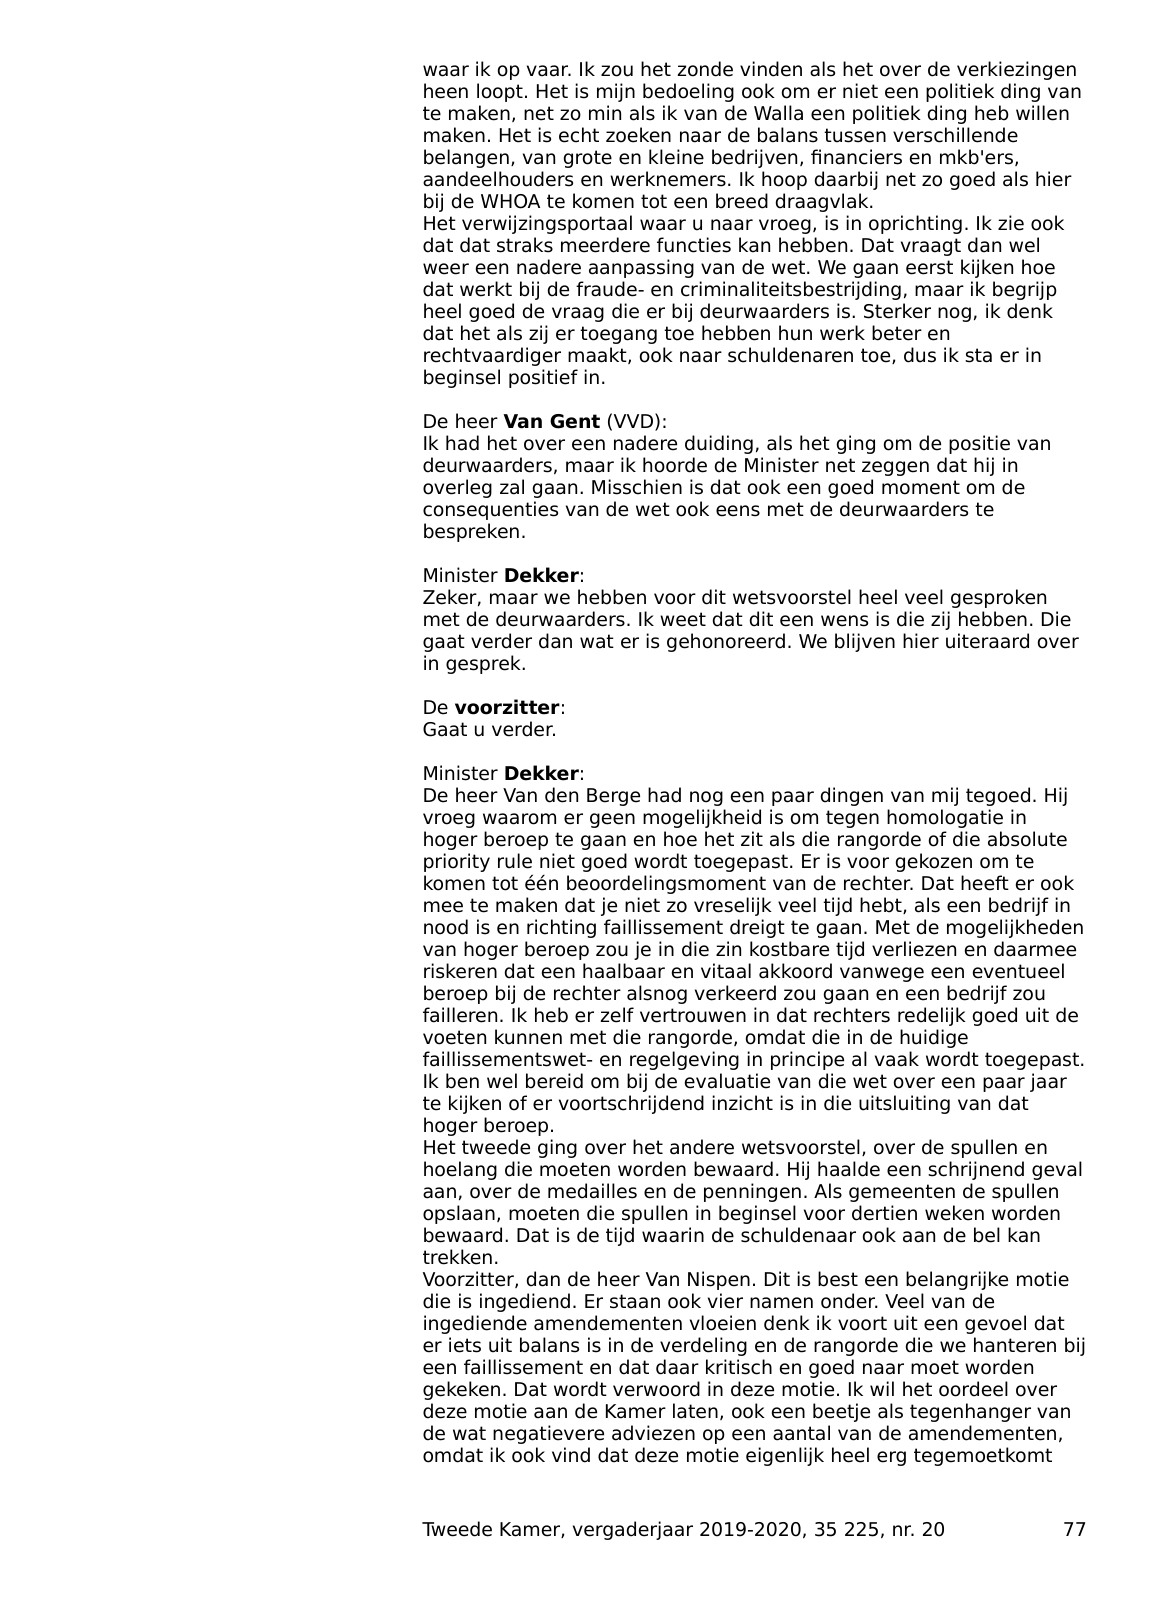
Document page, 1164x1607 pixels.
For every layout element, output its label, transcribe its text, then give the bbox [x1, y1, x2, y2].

text Het verwijzingsportaal waar u naar vroeg, is in oprichting. Ik zie ook dat dat straks meerdere functies kan hebben. Dat vraagt dan wel weer een nadere aanpassing van de wet. We gaan eerst kijken hoe dat werkt bij de fraude- en criminaliteitsbestrijding, maar ik begrijp heel goed de vraag die er bij deurwaarders is. Sterker nog, ik denk dat het als zij er toegang toe hebben hun werk beter en rechtvaardiger maakt, ook naar schuldenaren toe, dus ik sta er in beginsel positief in. [422, 213, 1087, 389]
text De heer Van Gent (VVD): [422, 411, 1087, 433]
text Het tweede ging over het andere wetsvoorstel, over de spullen en hoelang die moeten worden bewaard. Hij haalde een schrijnend geval aan, over de medailles en de penningen. Als gemeenten de spullen opslaan, moeten die spullen in beginsel voor dertien weken worden bewaard. Dat is de tijd waarin de schuldenaar ook aan de bel kan trekken. [422, 1137, 1087, 1269]
text waar ik op vaar. Ik zou het zonde vinden als het over de verkiezingen heen loopt. Het is mijn bedoeling ook om er niet een politiek ding van te maken, net zo min als ik van de Walla een politiek ding heb willen maken. Het is echt zoeken naar de balans tussen verschillende belangen, van grote en kleine bedrijven, financiers en mkb'ers, aandeelhouders en werknemers. Ik hoop daarbij net zo goed als hier bij de WHOA te komen tot een breed draagvlak. [422, 59, 1087, 213]
text Minister Dekker: [422, 565, 1087, 587]
text Voorzitter, dan de heer Van Nispen. Dit is best een belangrijke motie die is ingediend. Er staan ook vier namen onder. Veel van de ingediende amendementen vloeien denk ik voort uit een gevoel dat er iets uit balans is in de verdeling en de rangorde die we hanteren bij een faillissement en dat daar kritisch en goed naar moet worden gekeken. Dat wordt verwoord in deze motie. Ik wil het oordeel over deze motie aan de Kamer laten, ook een beetje als tegenhanger van de wat negatievere adviezen op een aantal van de amendementen, omdat ik ook vind dat deze motie eigenlijk heel erg tegemoetkomt [422, 1269, 1087, 1467]
text Ik had het over een nadere duiding, als het ging om de positie van deurwaarders, maar ik hoorde de Minister net zeggen dat hij in overleg zal gaan. Misschien is dat ook een goed moment om de consequenties van de wet ook eens met de deurwaarders te bespreken. [422, 433, 1087, 543]
text De heer Van den Berge had nog een paar dingen van mij tegoed. Hij vroeg waarom er geen mogelijkheid is om tegen homologatie in hoger beroep te gaan en hoe het zit als die rangorde of die absolute priority rule niet goed wordt toegepast. Er is voor gekozen om te komen tot één beoordelingsmoment van de rechter. Dat heeft er ook mee te maken dat je niet zo vreselijk veel tijd hebt, als een bedrijf in nood is en richting faillissement dreigt te gaan. Met de mogelijkheden van hoger beroep zou je in die zin kostbare tijd verliezen en daarmee riskeren dat een haalbaar en vitaal akkoord vanwege een eventueel beroep bij de rechter alsnog verkeerd zou gaan en een bedrijf zou failleren. Ik heb er zelf vertrouwen in dat rechters redelijk goed uit de voeten kunnen met die rangorde, omdat die in de huidige faillissementswet- en regelgeving in principe al vaak wordt toegepast. Ik ben wel bereid om bij de evaluatie van die wet over een paar jaar te kijken of er voortschrijdend inzicht is in die uitsluiting van dat hoger beroep. [422, 785, 1087, 1137]
text Minister Dekker: [422, 763, 1087, 785]
text Zeker, maar we hebben voor dit wetsvoorstel heel veel gesproken met de deurwaarders. Ik weet dat dit een wens is die zij hebben. Die gaat verder dan wat er is gehonoreerd. We blijven hier uiteraard over in gesprek. [422, 587, 1087, 675]
text Gaat u verder. [422, 719, 1087, 741]
text De voorzitter: [422, 697, 1087, 719]
